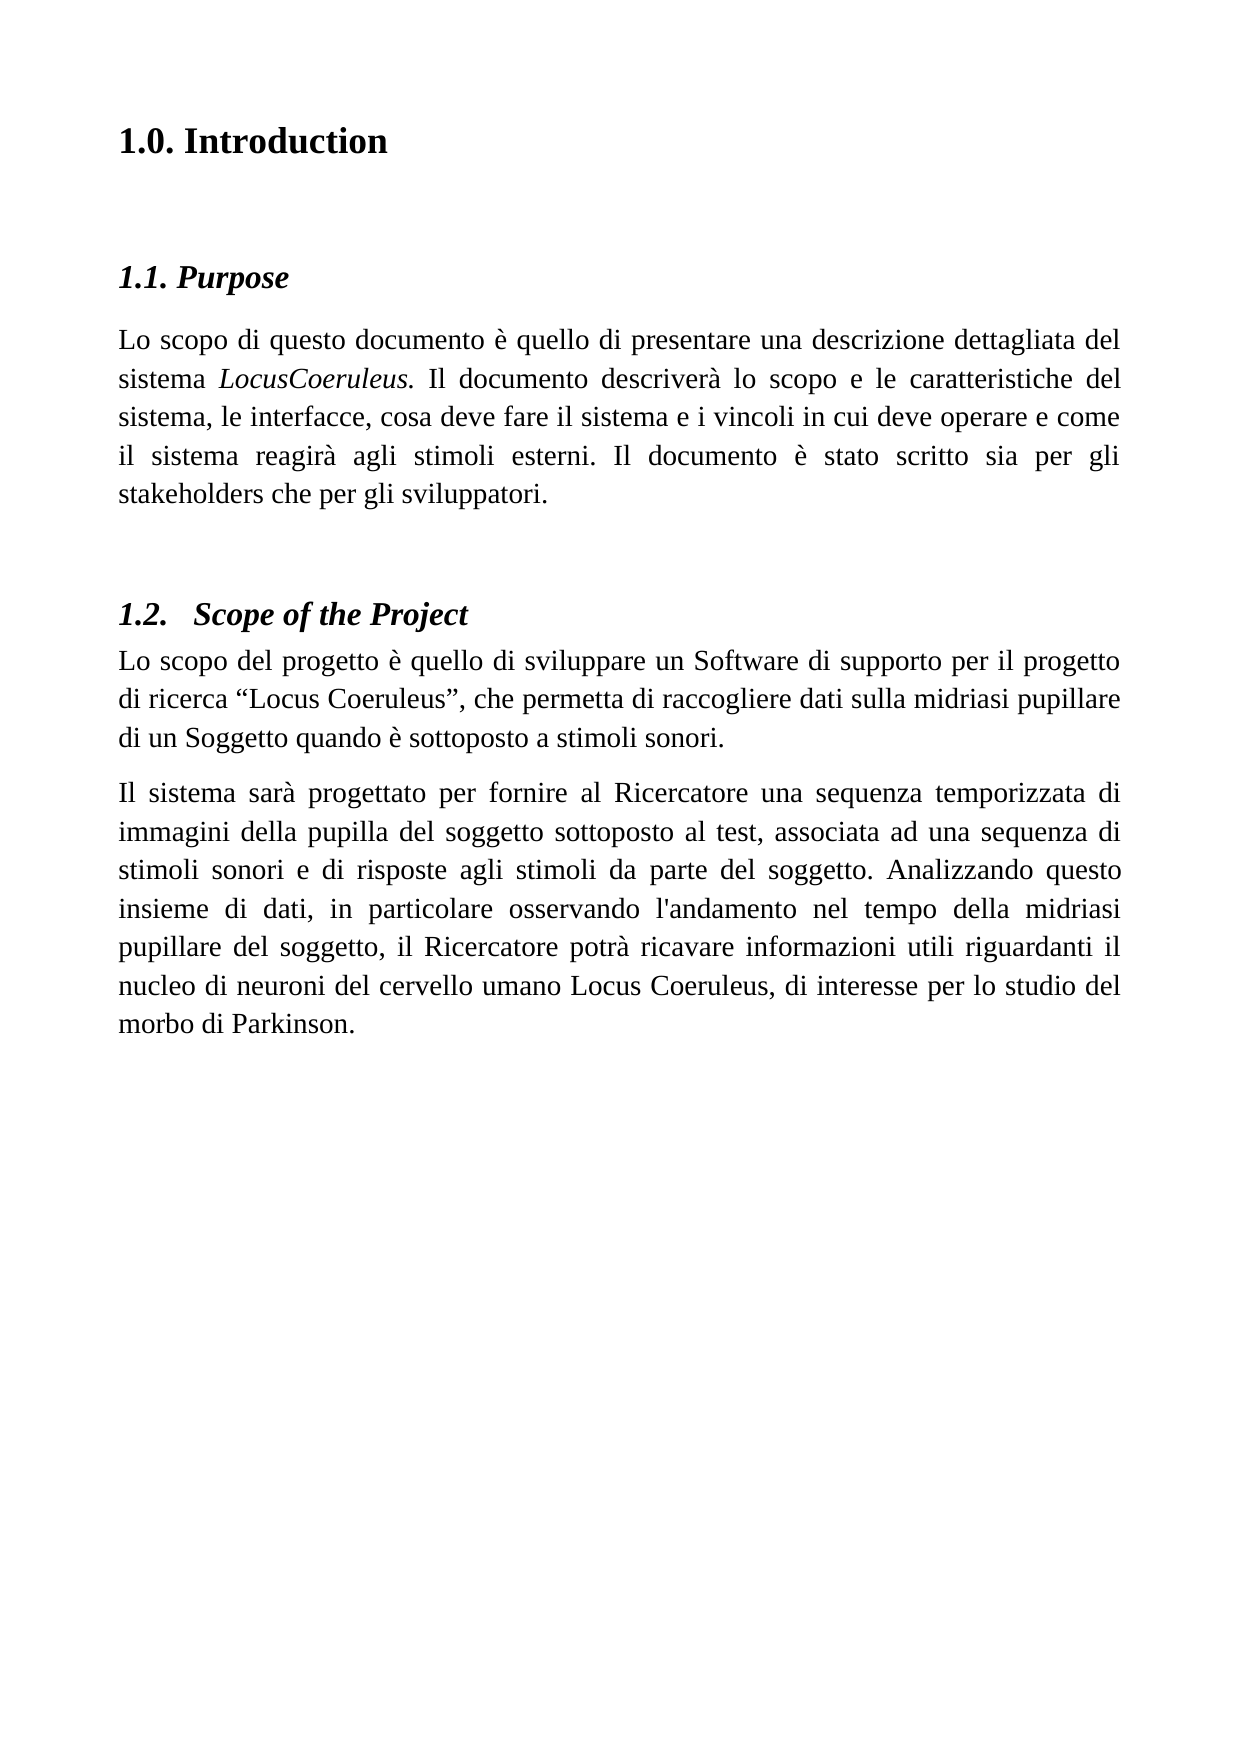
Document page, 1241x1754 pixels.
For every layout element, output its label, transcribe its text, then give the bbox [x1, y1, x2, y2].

subtitle Lo scopo di questo documento è quello di presentare una descrizione dettagliata del sistema LocusCoeruleus. Il documento descriverà lo scopo e le caratteristiche del sistema, le interfacce, cosa deve fare il sistema e i vincoli in cui deve operare e come il sistema reagirà agli stimoli esterni. Il documento è stato scritto sia per gli stakeholders che per gli sviluppatori. [118, 322, 1122, 510]
text Il sistema sarà progettato per fornire al Ricercatore una sequenza temporizzata di immagini della pupilla del soggetto sottoposto al test, associata ad una sequenza di stimoli sonori e di risposte agli stimoli da parte del soggetto. Analizzando questo insieme di dati, in particolare osservando l'andamento nel tempo della midriasi pupillare del soggetto, il Ricercatore potrà ricavare informazioni utili riguardanti il nucleo di neuroni del cervello umano Locus Coeruleus, di interesse per lo studio del morbo di Parkinson. [118, 775, 1122, 1040]
list Scope of the Project [118, 594, 1122, 633]
subtitle 1.1. Purpose [118, 258, 1122, 296]
subtitle 1.0. Introduction [118, 118, 1122, 161]
text Lo scopo del progetto è quello di sviluppare un Software di supporto per il progetto di ricerca “Locus Coeruleus”, che permetta di raccogliere dati sulla midriasi pupillare di un Soggetto quando è sottoposto a stimoli sonori. [118, 643, 1122, 753]
